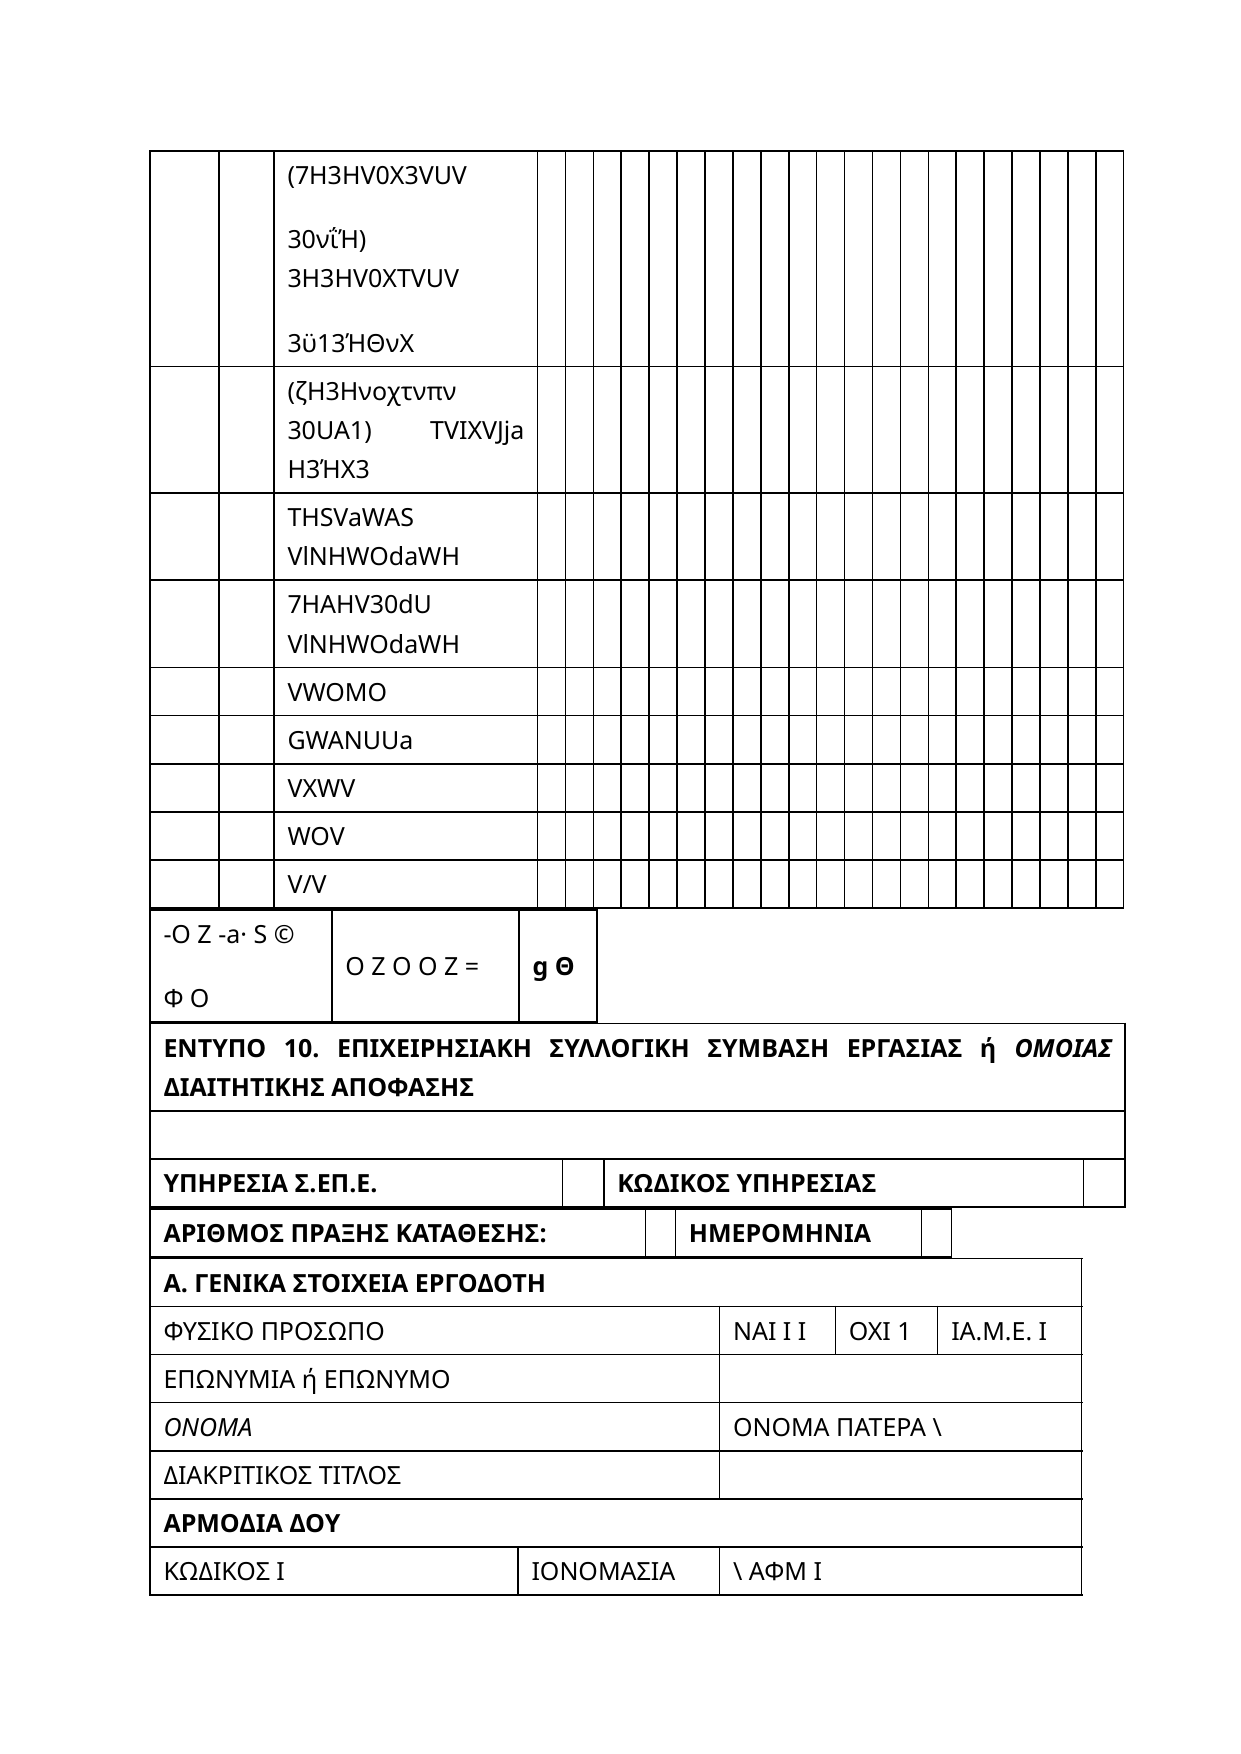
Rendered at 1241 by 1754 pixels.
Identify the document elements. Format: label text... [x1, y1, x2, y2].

table_cell [957, 813, 983, 859]
table_cell [929, 668, 955, 715]
table_header ΕΝΤΥΠΟ 10. ΕΠΙΧΕΙΡΗΣΙΑΚΗ ΣΥΛΛΟΓΙΚΗ ΣΥΜΒΑΣΗ ΕΡΓΑΣΙΑΣ ή ΟΜΟΙΑΣ ΔΙΑΙΤΗΤΙΚΗΣ ΑΠΟΦΑΣΗΣ [151, 1024, 1124, 1110]
table_cell [1041, 813, 1067, 859]
table_cell [1013, 861, 1039, 907]
table_cell [845, 152, 872, 366]
table_cell [817, 716, 844, 763]
table_cell [873, 813, 900, 859]
table_cell [151, 152, 218, 366]
table_cell [957, 494, 983, 579]
table_cell [622, 813, 648, 859]
table_cell [901, 668, 928, 715]
table_cell [1013, 765, 1039, 811]
table_cell [678, 367, 704, 492]
table_cell [678, 716, 704, 763]
table_cell [538, 668, 565, 715]
table_cell ΙΟΝΟΜΑΣΙΑ [519, 1548, 719, 1594]
table_cell [873, 367, 900, 492]
table_cell ΚΩΔΙΚΟΣ ΥΠΗΡΕΣΙΑΣ [605, 1160, 1083, 1206]
table_cell [901, 765, 928, 811]
table_cell [762, 765, 788, 811]
table_cell [762, 716, 788, 763]
table_cell [220, 152, 273, 366]
table_cell [706, 581, 732, 667]
table_cell [985, 152, 1011, 366]
table_cell [1097, 668, 1123, 715]
table_cell [817, 152, 844, 366]
table_cell [538, 716, 565, 763]
table_cell [622, 861, 648, 907]
table_cell [650, 581, 676, 667]
table_cell [1069, 668, 1095, 715]
table_header Α. ΓΕΝΙΚΑ ΣΤΟΙΧΕΙΑ ΕΡΓΟΔΟΤΗ [151, 1259, 1081, 1306]
table_header -O Z -a· S © Φ O [151, 911, 331, 1021]
table_cell [594, 152, 620, 366]
table_cell [678, 861, 704, 907]
table_cell [594, 581, 620, 667]
table_cell ΦΥΣΙΚΟ ΠΡΟΣΩΠΟ [151, 1307, 719, 1354]
table_cell [845, 494, 872, 579]
table_cell [873, 765, 900, 811]
table_cell [734, 367, 760, 492]
table_cell [1069, 765, 1095, 811]
table_cell [734, 668, 760, 715]
table_cell ΟΝΟΜΑ ΠΑΤΕΡΑ \ [720, 1403, 1081, 1450]
table_cell (ζΗ3Ηνοχτνπν 30UA1) TVIXVJja Η3ΉΧ3 [275, 367, 537, 492]
table_cell [220, 813, 273, 859]
table_cell [929, 765, 955, 811]
table_cell [929, 861, 955, 907]
table_cell [1069, 861, 1095, 907]
table_cell [873, 152, 900, 366]
table_cell [538, 765, 565, 811]
table_cell [151, 494, 218, 579]
table_cell [566, 668, 593, 715]
table_cell [1097, 765, 1123, 811]
table_cell [151, 1112, 1124, 1158]
table_cell [151, 668, 218, 715]
table_cell VWOMO [275, 668, 537, 715]
table_cell THSVaWAS VlNHWOdaWH [275, 494, 537, 579]
table_cell [762, 668, 788, 715]
table_cell ΙΑ.Μ.Ε. Ι [938, 1307, 1081, 1354]
table_cell [538, 861, 565, 907]
table_cell [1013, 494, 1039, 579]
table_cell [594, 668, 620, 715]
table_cell VXWV [275, 765, 537, 811]
table_cell ΟΧΙ 1 [836, 1307, 937, 1354]
table_cell [762, 152, 788, 366]
table_cell [1097, 861, 1123, 907]
table_cell [1041, 861, 1067, 907]
table_cell [873, 716, 900, 763]
table_cell [929, 152, 955, 366]
table_cell [1097, 716, 1123, 763]
table_cell [622, 581, 648, 667]
table_cell [678, 152, 704, 366]
table_cell [1069, 152, 1095, 366]
table_cell [957, 581, 983, 667]
table_cell [957, 716, 983, 763]
table_cell [650, 668, 676, 715]
table_cell [220, 765, 273, 811]
table_cell [985, 668, 1011, 715]
table_cell [845, 861, 872, 907]
table_cell [901, 581, 928, 667]
table_cell [563, 1160, 603, 1206]
table_cell ΥΠΗΡΕΣΙΑ Σ.ΕΠ.Ε. [151, 1160, 562, 1206]
table_cell [220, 861, 273, 907]
table_cell [762, 861, 788, 907]
table_cell [1097, 813, 1123, 859]
table_cell [650, 861, 676, 907]
table_cell [1013, 668, 1039, 715]
table_cell [650, 494, 676, 579]
table_cell [957, 765, 983, 811]
table_cell [790, 152, 816, 366]
table_cell [1069, 367, 1095, 492]
table_cell [1097, 367, 1123, 492]
table_cell [220, 367, 273, 492]
table_cell [566, 813, 593, 859]
table_cell [566, 581, 593, 667]
table_cell V/V [275, 861, 537, 907]
table_cell [845, 813, 872, 859]
table_cell WOV [275, 813, 537, 859]
table_cell [901, 813, 928, 859]
table_cell [845, 716, 872, 763]
table_cell [1041, 494, 1067, 579]
table_cell [650, 367, 676, 492]
table_cell [678, 581, 704, 667]
table_cell [734, 765, 760, 811]
table_cell [1041, 581, 1067, 667]
table_cell [1097, 152, 1123, 366]
table_cell [762, 367, 788, 492]
table_cell [720, 1355, 1081, 1402]
table_cell [762, 813, 788, 859]
table_cell [873, 581, 900, 667]
table_cell [985, 813, 1011, 859]
table_cell [1069, 494, 1095, 579]
table_cell [678, 765, 704, 811]
table_cell [706, 367, 732, 492]
table_header O Z O O Z = [333, 911, 518, 1021]
table_cell [985, 716, 1011, 763]
table_cell [1041, 367, 1067, 492]
table_cell GWANUUa [275, 716, 537, 763]
table_cell [762, 494, 788, 579]
table_header [646, 1210, 675, 1256]
table_cell [1041, 765, 1067, 811]
table_cell [566, 152, 593, 366]
table_cell [706, 152, 732, 366]
table_cell [873, 494, 900, 579]
table_cell [220, 716, 273, 763]
table_cell [706, 861, 732, 907]
table_cell [957, 152, 983, 366]
table_cell [929, 716, 955, 763]
table_cell [1013, 716, 1039, 763]
table_cell [957, 861, 983, 907]
table_cell [594, 367, 620, 492]
table_cell [985, 367, 1011, 492]
table_cell [594, 494, 620, 579]
table_cell [790, 367, 816, 492]
table_cell 7HAHV30dU VlNHWOdaWH [275, 581, 537, 667]
table_cell [1013, 367, 1039, 492]
table_cell [706, 716, 732, 763]
table_cell [734, 152, 760, 366]
table_cell [566, 765, 593, 811]
table_header ΑΡΙΘΜΟΣ ΠΡΑΞΗΣ ΚΑΤΑΘΕΣΗΣ: [151, 1210, 645, 1256]
table_cell [873, 861, 900, 907]
table_cell [622, 367, 648, 492]
table_cell [594, 716, 620, 763]
table_cell [1013, 152, 1039, 366]
table_cell [1069, 581, 1095, 667]
table_cell [873, 668, 900, 715]
table_cell [985, 494, 1011, 579]
table_cell [985, 581, 1011, 667]
table_cell [1013, 581, 1039, 667]
table_cell [734, 813, 760, 859]
table_cell [845, 668, 872, 715]
table_cell [734, 861, 760, 907]
table_cell [1097, 581, 1123, 667]
table_cell [220, 581, 273, 667]
table_cell [901, 716, 928, 763]
table_cell [1013, 813, 1039, 859]
table_cell [1097, 494, 1123, 579]
table_cell ΝΑΙ Ι Ι [720, 1307, 835, 1354]
table_cell [151, 367, 218, 492]
table_cell [845, 581, 872, 667]
table_cell [538, 813, 565, 859]
table_cell [594, 861, 620, 907]
table_cell [817, 581, 844, 667]
table_cell ΟΝΟΜΑ [151, 1403, 719, 1450]
table_cell [706, 494, 732, 579]
table_cell [678, 494, 704, 579]
table_cell [220, 668, 273, 715]
table_cell [622, 152, 648, 366]
table_cell [622, 494, 648, 579]
table_cell [957, 668, 983, 715]
table_cell [817, 367, 844, 492]
table_cell [151, 813, 218, 859]
table_cell [762, 581, 788, 667]
table_cell ΚΩΔΙΚΟΣ Ι [151, 1548, 517, 1594]
table_cell [566, 861, 593, 907]
table_cell [929, 367, 955, 492]
table_header ΗΜΕΡΟΜΗΝΙΑ [676, 1210, 921, 1256]
table_cell [678, 813, 704, 859]
table_cell [1069, 716, 1095, 763]
table_cell [817, 668, 844, 715]
table_cell [650, 813, 676, 859]
table_cell [790, 581, 816, 667]
table_cell [622, 668, 648, 715]
table_cell [929, 494, 955, 579]
table_cell [1041, 152, 1067, 366]
table_cell [790, 716, 816, 763]
table_cell [538, 367, 565, 492]
table_cell [901, 367, 928, 492]
table_cell [790, 765, 816, 811]
table_cell [566, 716, 593, 763]
table_cell ΑΡΜΟΔΙΑ ΔΟΥ [151, 1500, 1081, 1546]
table_cell [901, 494, 928, 579]
table_cell ΕΠΩΝΥΜΙΑ ή ΕΠΩΝΥΜΟ [151, 1355, 719, 1402]
table_cell [929, 581, 955, 667]
table_cell [817, 494, 844, 579]
table_cell [566, 367, 593, 492]
table_cell [538, 152, 565, 366]
table_cell [220, 494, 273, 579]
table_cell [790, 861, 816, 907]
table_cell [845, 367, 872, 492]
table_cell [594, 813, 620, 859]
table_cell [622, 765, 648, 811]
table_header [922, 1210, 951, 1256]
table_cell [985, 765, 1011, 811]
table_cell \ ΑΦΜ Ι [720, 1548, 1081, 1594]
table_cell [151, 765, 218, 811]
table_cell [790, 668, 816, 715]
table_cell [985, 861, 1011, 907]
table_cell [151, 716, 218, 763]
table_cell [734, 494, 760, 579]
table_cell [1041, 716, 1067, 763]
table_cell [678, 668, 704, 715]
table_cell [706, 813, 732, 859]
table_cell [1069, 813, 1095, 859]
table_cell ΔΙΑΚΡΙΤΙΚΟΣ ΤΙΤΛΟΣ [151, 1452, 719, 1498]
table_cell [538, 581, 565, 667]
table_cell [566, 494, 593, 579]
table_cell [901, 152, 928, 366]
table_cell [790, 813, 816, 859]
table_cell [706, 668, 732, 715]
table_header g Θ [520, 911, 596, 1021]
table_cell [845, 765, 872, 811]
table_cell [706, 765, 732, 811]
table_cell [622, 716, 648, 763]
table_cell [790, 494, 816, 579]
table_cell [957, 367, 983, 492]
table_cell [901, 861, 928, 907]
table_cell [151, 581, 218, 667]
table_cell [650, 716, 676, 763]
table_cell [151, 861, 218, 907]
table_cell [734, 581, 760, 667]
table_cell [650, 152, 676, 366]
table_cell [594, 765, 620, 811]
table_cell [734, 716, 760, 763]
table_cell [1041, 668, 1067, 715]
table_cell [929, 813, 955, 859]
table_cell [720, 1452, 1081, 1498]
table_cell [817, 861, 844, 907]
table_cell [538, 494, 565, 579]
table_cell (7H3HV0X3VUV 30νΐΉ) 3H3HV0XTVUV 3ϋ13ΉΘνΧ [275, 152, 537, 366]
table_cell [1084, 1160, 1124, 1206]
table_cell [817, 765, 844, 811]
table_cell [817, 813, 844, 859]
table_cell [650, 765, 676, 811]
